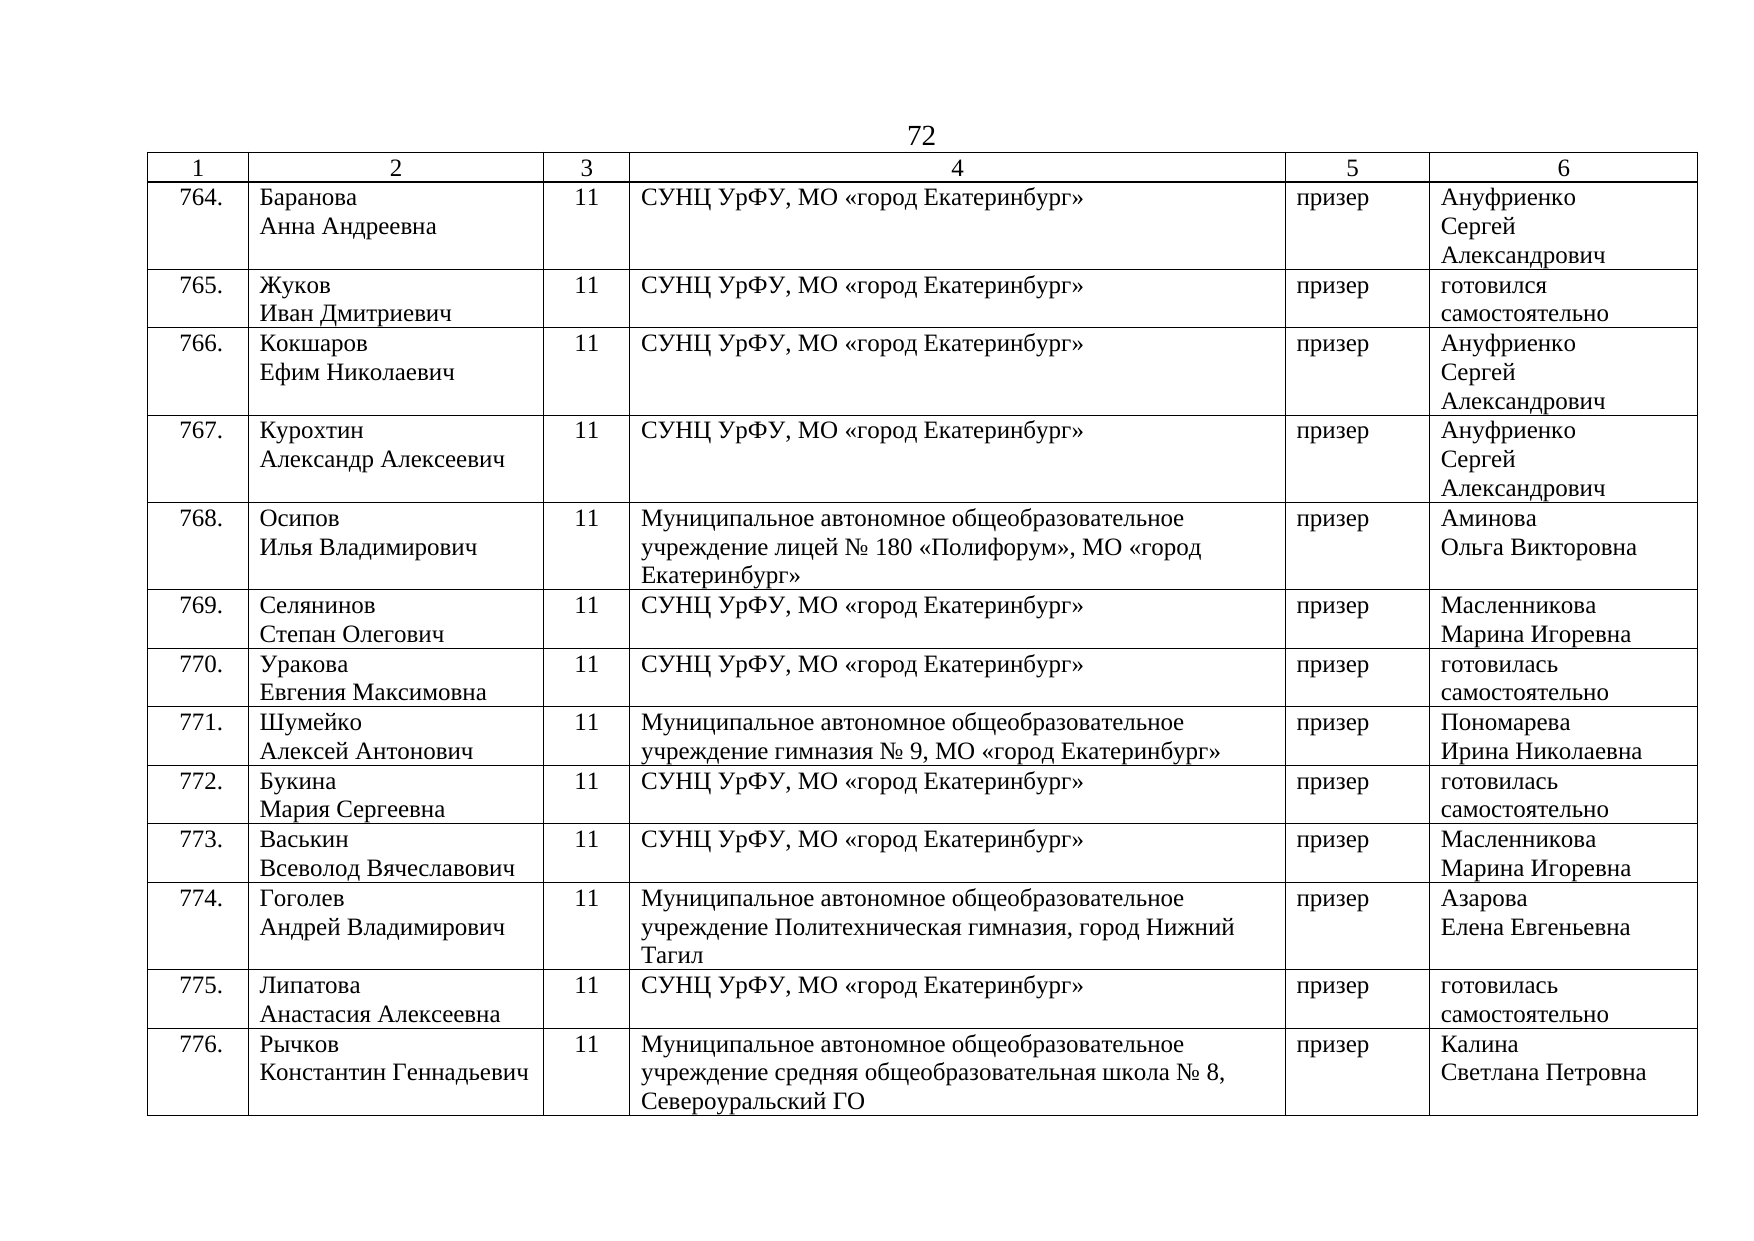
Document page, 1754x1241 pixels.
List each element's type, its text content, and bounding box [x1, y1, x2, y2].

table_cell СУНЦ УрФУ, МО «город Екатеринбург» [630, 270, 1285, 327]
table_cell 11 [544, 503, 629, 589]
table_cell СУНЦ УрФУ, МО «город Екатеринбург» [630, 970, 1285, 1028]
table_cell [148, 183, 248, 269]
table_cell СУНЦ УрФУ, МО «город Екатеринбург» [630, 824, 1285, 882]
table_cell готовилась самостоятельно [1430, 766, 1697, 823]
table_header 5 [1286, 153, 1429, 181]
table_cell Букина Мария Сергеевна [249, 766, 543, 823]
table_cell готовилась самостоятельно [1430, 649, 1697, 706]
table_cell Осипов Илья Владимирович [249, 503, 543, 589]
table_cell [148, 707, 248, 765]
table_cell [148, 824, 248, 882]
table_cell Рычков Константин Геннадьевич [249, 1029, 543, 1115]
table_cell 11 [544, 1029, 629, 1115]
table_cell СУНЦ УрФУ, МО «город Екатеринбург» [630, 416, 1285, 502]
table_cell [148, 590, 248, 648]
table_cell готовился самостоятельно [1430, 270, 1697, 327]
table_header 3 [544, 153, 629, 181]
table_cell СУНЦ УрФУ, МО «город Екатеринбург» [630, 328, 1285, 414]
table_cell призер [1286, 649, 1429, 706]
table_cell Муниципальное автономное общеобразовательное учреждение средняя общеобразовательная школа № 8, Североуральский ГО [630, 1029, 1285, 1115]
table_header 4 [630, 153, 1285, 181]
table_cell 11 [544, 183, 629, 269]
table_cell призер [1286, 183, 1429, 269]
table_cell 11 [544, 649, 629, 706]
table_cell Муниципальное автономное общеобразовательное учреждение лицей № 180 «Полифорум», МО «город Екатеринбург» [630, 503, 1285, 589]
table_cell 11 [544, 416, 629, 502]
table_cell Селянинов Степан Олегович [249, 590, 543, 648]
table_cell [148, 883, 248, 969]
table_cell Масленникова Марина Игоревна [1430, 590, 1697, 648]
table_cell призер [1286, 590, 1429, 648]
table_cell Кокшаров Ефим Николаевич [249, 328, 543, 414]
table_cell Шумейко Алексей Антонович [249, 707, 543, 765]
table_cell 11 [544, 824, 629, 882]
table_cell Курохтин Александр Алексеевич [249, 416, 543, 502]
table_cell Аминова Ольга Викторовна [1430, 503, 1697, 589]
table_cell призер [1286, 328, 1429, 414]
table_cell Муниципальное автономное общеобразовательное учреждение Политехническая гимназия, город Нижний Тагил [630, 883, 1285, 969]
table_cell 11 [544, 766, 629, 823]
table_cell Гоголев Андрей Владимирович [249, 883, 543, 969]
table_cell [148, 970, 248, 1028]
table_cell 11 [544, 970, 629, 1028]
table_cell призер [1286, 883, 1429, 969]
table_cell СУНЦ УрФУ, МО «город Екатеринбург» [630, 649, 1285, 706]
table_cell призер [1286, 707, 1429, 765]
table_cell Муниципальное автономное общеобразовательное учреждение гимназия № 9, МО «город Екатеринбург» [630, 707, 1285, 765]
table_cell [148, 328, 248, 414]
table_cell призер [1286, 270, 1429, 327]
table_cell Масленникова Марина Игоревна [1430, 824, 1697, 882]
table_cell [148, 416, 248, 502]
table_cell СУНЦ УрФУ, МО «город Екатеринбург» [630, 766, 1285, 823]
table_cell Ануфриенко Сергей Александрович [1430, 328, 1697, 414]
table_cell Калина Светлана Петровна [1430, 1029, 1697, 1115]
table_cell призер [1286, 766, 1429, 823]
table_cell [148, 270, 248, 327]
table_cell СУНЦ УрФУ, МО «город Екатеринбург» [630, 183, 1285, 269]
table_cell призер [1286, 824, 1429, 882]
table_cell Азарова Елена Евгеньевна [1430, 883, 1697, 969]
table_cell [148, 1029, 248, 1115]
table_cell призер [1286, 1029, 1429, 1115]
table_cell призер [1286, 416, 1429, 502]
table_cell Уракова Евгения Максимовна [249, 649, 543, 706]
table_cell готовилась самостоятельно [1430, 970, 1697, 1028]
table_header 1 [148, 153, 248, 181]
table_cell Баранова Анна Андреевна [249, 183, 543, 269]
table_cell 11 [544, 590, 629, 648]
table_cell СУНЦ УрФУ, МО «город Екатеринбург» [630, 590, 1285, 648]
table_cell призер [1286, 503, 1429, 589]
table_cell 11 [544, 707, 629, 765]
table_cell призер [1286, 970, 1429, 1028]
table_cell 11 [544, 270, 629, 327]
table_cell Васькин Всеволод Вячеславович [249, 824, 543, 882]
table_header 6 [1430, 153, 1697, 181]
table_cell Ануфриенко Сергей Александрович [1430, 183, 1697, 269]
table_header 2 [249, 153, 543, 181]
table_cell [148, 503, 248, 589]
table_cell Ануфриенко Сергей Александрович [1430, 416, 1697, 502]
table_cell Пономарева Ирина Николаевна [1430, 707, 1697, 765]
table_cell Липатова Анастасия Алексеевна [249, 970, 543, 1028]
table_cell [148, 649, 248, 706]
table_cell Жуков Иван Дмитриевич [249, 270, 543, 327]
table_cell 11 [544, 883, 629, 969]
table_cell 11 [544, 328, 629, 414]
table_cell [148, 766, 248, 823]
